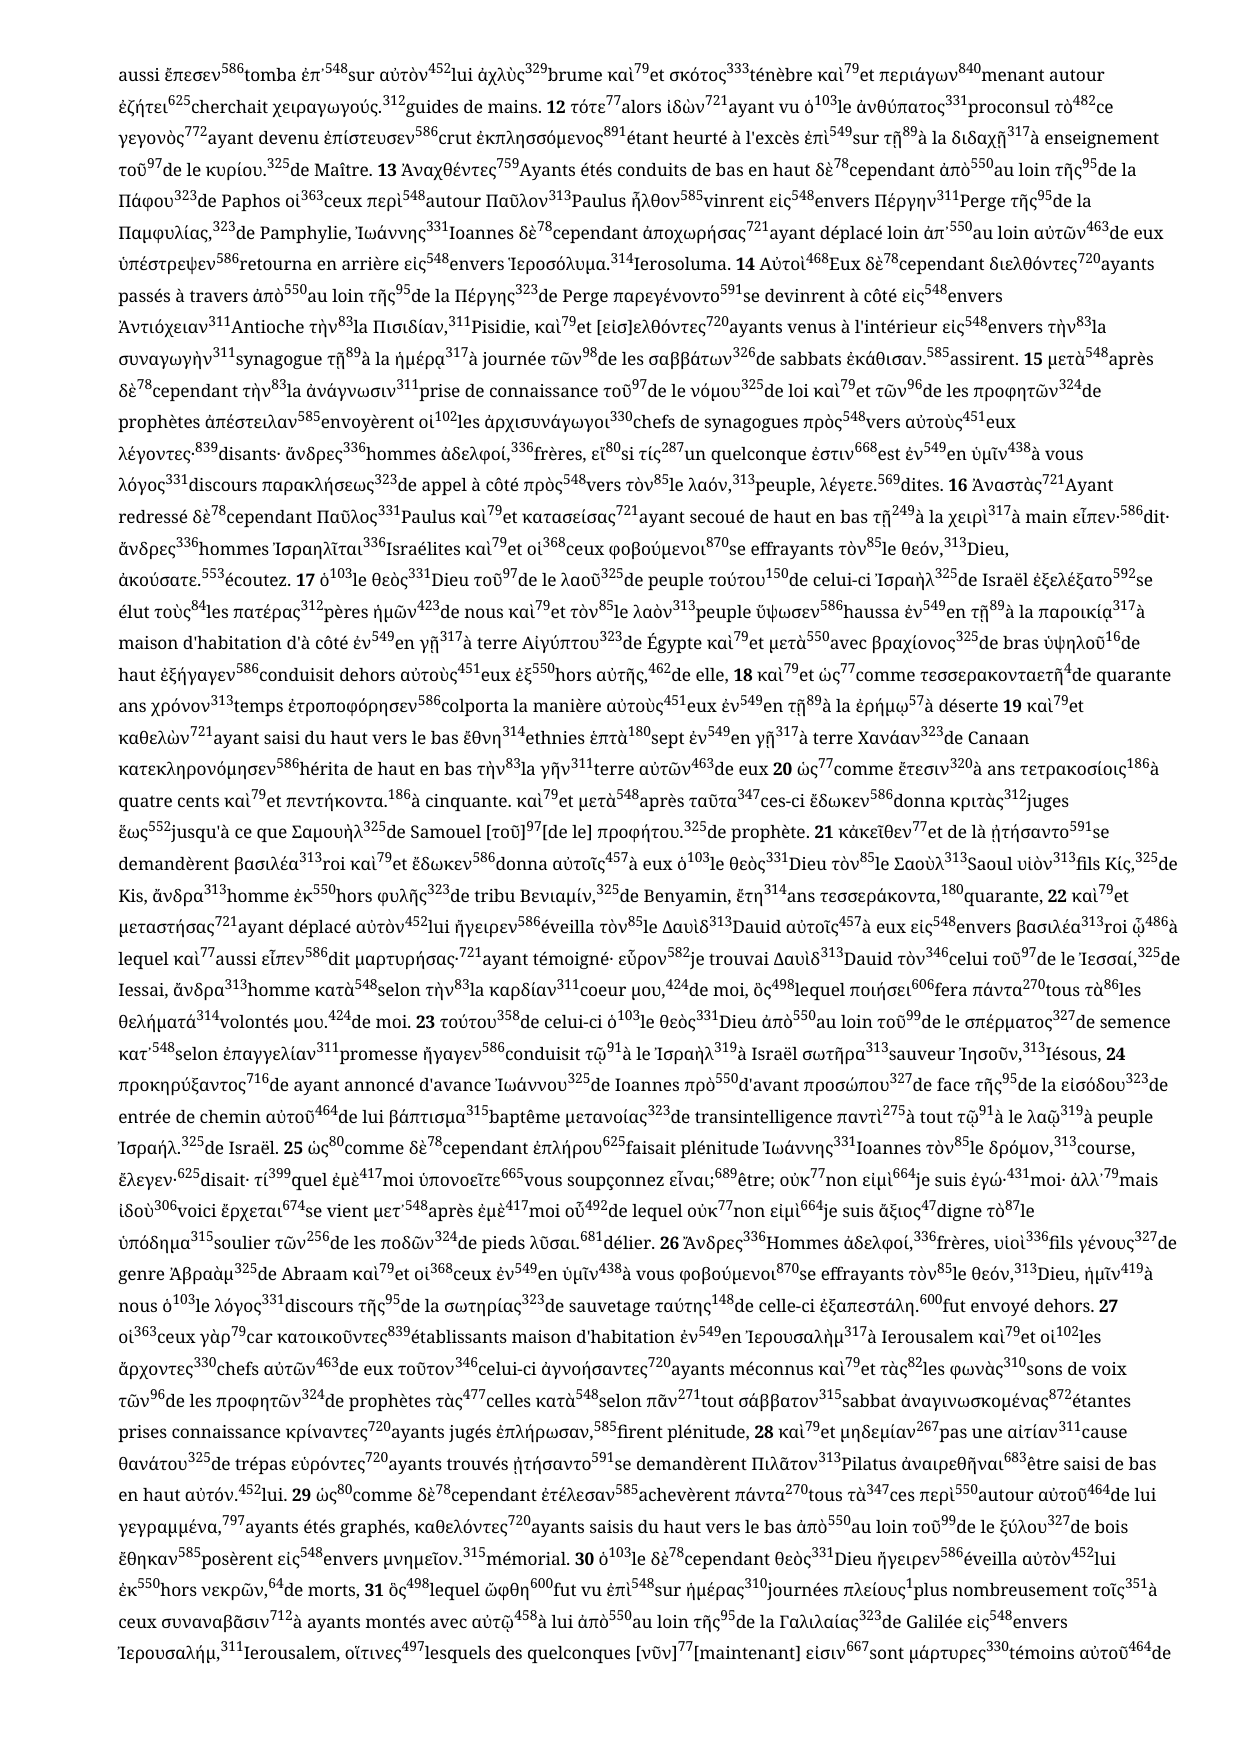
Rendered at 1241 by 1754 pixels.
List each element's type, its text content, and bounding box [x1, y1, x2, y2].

text 1 Ἦσαν624Étaient δὲ78cependant ἐν549en Ἀντιοχείᾳ317à Antioche κατὰ548selon τὴν83la οὖσαν820étante ἐκκλησίαν311église προφῆται330prophètes καὶ79et διδάσκαλοι330enseignants ὅ103le τε79et aussi Βαρναβᾶς331Bar-Nabas καὶ79et Συμεὼν331Syméon ὁ498celui καλούμενος891étant appelé Νίγερ331Niger καὶ79et Λούκιος331Loukios ὁ103le Κυρηναῖος,331Cyrénéen, Μαναήν331Manahen τε79et aussi Ἡρῴδου325de Hérode τοῦ97de le τετραάρχου325de tétrarque σύντροφος71nourri avec καὶ79et Σαῦλος.331Saul. 2 Λειτουργούντων833de Faisants liturgie δὲ78cependant αὐτῶν463de eux τῷ91à le κυρίῳ319à Maître καὶ79et νηστευόντων833de jeûnants εἶπεν586dit τὸ105le πνεῦμα333souffle τὸ105le ἅγιον·24saint· ἀφορίσατε553délimitez au loin δή340évidemment μοι420à moi τὸν85le Βαρναβᾶν313Bar-Nabas καὶ79et Σαῦλον313Saul εἰς548envers τὸ87le ἔργον315travail ὃ482lequel προσκέκλημαι644je m'ai appelé auprès αὐτούς.451eux. 3 τότε77alors νηστεύσαντες720ayants jeûnés καὶ79et προσευξάμενοι739se ayants priés καὶ79et ἐπιθέντες720ayants surposés τὰς242les χεῖρας310mains αὐτοῖς457à eux ἀπέλυσαν.585délièrent au loin. 4 Αὐτοὶ468Eux μὲν77certes οὖν79donc ἐκπεμφθέντες759ayants étés mandés dehors ὑπὸ550sous τοῦ99de le ἁγίου18de saint πνεύματος327de souffle κατῆλθον585vinrent de haut en bas εἰς548envers Σελεύκειαν,311Séleucie, ἐκεῖθέν77de là τε79et aussi ἀπέπλευσαν585naviguèrent au loin εἰς548envers Κύπρον311Chypre 5 καὶ79et γενόμενοι739se ayants devenus ἐν549en Σαλαμῖνι317à Salamine κατήγγελλον624annonçaient de haut en bas τὸν85le λόγον313discours τοῦ97de le θεοῦ325de Dieu ἐν549en ταῖς88à les συναγωγαῖς316à synagogues τῶν96de les Ἰουδαίων.64de Ioudaiens. εἶχον624avaient δὲ78cependant καὶ77aussi Ἰωάννην313Ioannes ὑπηρέτην.313ministre. 6 Διελθόντες720Ayants passés à travers δὲ78cependant ὅλην267toute entière τὴν83la νῆσον311île ἄχρι552jusqu'à l'extrémité Πάφου323de Paphos εὗρον585trouvèrent ἄνδρα313homme τινὰ269un quelconque μάγον313mage ψευδοπροφήτην313faux prophète Ἰουδαῖον4Ioudaien ᾧ486à lequel ὄνομα333nom Βαριησοῦς331Bar-Iéshou 7 ὃς498lequel ἦν625était σὺν549avec τῷ91à le ἀνθυπάτῳ319à proconsul Σεργίῳ319à Sergius Παύλῳ,319à Paulus, ἀνδρὶ319à homme συνετῷ.10à capable de comprendre. οὗτος469celui-ci προσκαλεσάμενος740se ayant appelé auprès Βαρναβᾶν313Bar-Nabas καὶ79et Σαῦλον313Saul ἐπεζήτησεν586chercha davantage ἀκοῦσαι681écouter τὸν85le λόγον313discours τοῦ97de le θεοῦ.325de Dieu. 8 ἀνθίστατο631se dressait contre δὲ78cependant αὐτοῖς457à eux Ἐλύμας331Élumas ὁ103le μάγος,331mage, οὕτως77ainsi γὰρ79car μεθερμηνεύεται680est traduit τὸ105le ὄνομα333nom αὐτοῦ,464de lui, ζητῶν840cherchant διαστρέψαι681tourner de travers τὸν85le ἀνθύπατον313proconsul ἀπὸ550au loin τῆς95de la πίστεως.323de croyance. 9 Σαῦλος331Saul δέ,78cependant, ὁ364celui καὶ77aussi Παῦλος,331Paulus, πλησθεὶς760ayant été rempli πνεύματος327de souffle ἁγίου18de saint ἀτενίσας721ayant regardé fixement εἰς548envers αὐτὸν452lui 10 εἶπεν·586dit· ὦ340O πλήρης76de plénitude παντὸς281de tout δόλου325de fraude καὶ79et πάσης279de toute ῥᾳδιουργίας,323de facilité à travailler, υἱὲ337fils διαβόλου,65de diable, ἐχθρὲ76ennemi πάσης279de toute δικαιοσύνης,323de justice, οὐ77non παύσῃ610tu te pauseras διαστρέφων840tournant de travers τὰς82les ὁδοὺς310chemins [τοῦ]97[de le] κυρίου325de Maître τὰς82les εὐθείας;50directes; 11 καὶ79et νῦν77maintenant ἰδοὺ306voici χεὶρ329main κυρίου325de Maître ἐπὶ548sur σὲ437toi καὶ79et ἔσῃ610tu te seras τυφλὸς47aveugle μὴ77ne pas βλέπων840regardant τὸν85le ἥλιον313soleil ἄχρι552jusqu'à l'extrémité καιροῦ.325de moment. παραχρῆμα77instantanément τε79et aussi ἔπεσεν586tomba ἐπ᾽548sur αὐτὸν452lui ἀχλὺς329brume καὶ79et σκότος333ténèbre καὶ79et περιάγων840menant autour ἐζήτει625cherchait χειραγωγούς.312guides de mains. 12 τότε77alors ἰδὼν721ayant vu ὁ103le ἀνθύπατος331proconsul τὸ482ce γεγονὸς772ayant devenu ἐπίστευσεν586crut ἐκπλησσόμενος891étant heurté à l'excès ἐπὶ549sur τῇ89à la διδαχῇ317à enseignement τοῦ97de le κυρίου.325de Maître. 13 Ἀναχθέντες759Ayants étés conduits de bas en haut δὲ78cependant ἀπὸ550au loin τῆς95de la Πάφου323de Paphos οἱ363ceux περὶ548autour Παῦλον313Paulus ἦλθον585vinrent εἰς548envers Πέργην311Perge τῆς95de la Παμφυλίας,323de Pamphylie, Ἰωάννης331Ioannes δὲ78cependant ἀποχωρήσας721ayant déplacé loin ἀπ᾽550au loin αὐτῶν463de eux ὑπέστρεψεν586retourna en arrière εἰς548envers Ἱεροσόλυμα.314Ierosoluma. 14 Αὐτοὶ468Eux δὲ78cependant διελθόντες720ayants passés à travers ἀπὸ550au loin τῆς95de la Πέργης323de Perge παρεγένοντο591se devinrent à côté εἰς548envers Ἀντιόχειαν311Antioche τὴν83la Πισιδίαν,311Pisidie, καὶ79et [εἰσ]ελθόντες720ayants venus à l'intérieur εἰς548envers τὴν83la συναγωγὴν311synagogue τῇ89à la ἡμέρᾳ317à journée τῶν98de les σαββάτων326de sabbats ἐκάθισαν.585assirent. 15 μετὰ548après δὲ78cependant τὴν83la ἀνάγνωσιν311prise de connaissance τοῦ97de le νόμου325de loi καὶ79et τῶν96de les προφητῶν324de prophètes ἀπέστειλαν585envoyèrent οἱ102les ἀρχισυνάγωγοι330chefs de synagogues πρὸς548vers αὐτοὺς451eux λέγοντες·839disants· ἄνδρες336hommes ἀδελφοί,336frères, εἴ80si τίς287un quelconque ἐστιν668est ἐν549en ὑμῖν438à vous λόγος331discours παρακλήσεως323de appel à côté πρὸς548vers τὸν85le λαόν,313peuple, λέγετε.569dites. 16 Ἀναστὰς721Ayant redressé δὲ78cependant Παῦλος331Paulus καὶ79et κατασείσας721ayant secoué de haut en bas τῇ249à la χειρὶ317à main εἶπεν·586dit· ἄνδρες336hommes Ἰσραηλῖται336Israélites καὶ79et οἱ368ceux φοβούμενοι870se effrayants τὸν85le θεόν,313Dieu, ἀκούσατε.553écoutez. 17 ὁ103le θεὸς331Dieu τοῦ97de le λαοῦ325de peuple τούτου150de celui-ci Ἰσραὴλ325de Israël ἐξελέξατο592se élut τοὺς84les πατέρας312pères ἡμῶν423de nous καὶ79et τὸν85le λαὸν313peuple ὕψωσεν586haussa ἐν549en τῇ89à la παροικίᾳ317à maison d'habitation d'à côté ἐν549en γῇ317à terre Αἰγύπτου323de Égypte καὶ79et μετὰ550avec βραχίονος325de bras ὑψηλοῦ16de haut ἐξήγαγεν586conduisit dehors αὐτοὺς451eux ἐξ550hors αὐτῆς,462de elle, 18 καὶ79et ὡς77comme τεσσερακονταετῆ4de quarante ans χρόνον313temps ἐτροποφόρησεν586colporta la manière αὐτοὺς451eux ἐν549en τῇ89à la ἐρήμῳ57à déserte 19 καὶ79et καθελὼν721ayant saisi du haut vers le bas ἔθνη314ethnies ἑπτὰ180sept ἐν549en γῇ317à terre Χανάαν323de Canaan κατεκληρονόμησεν586hérita de haut en bas τὴν83la γῆν311terre αὐτῶν463de eux 20 ὡς77comme ἔτεσιν320à ans τετρακοσίοις186à quatre cents καὶ79et πεντήκοντα.186à cinquante. καὶ79et μετὰ548après ταῦτα347ces-ci ἔδωκεν586donna κριτὰς312juges ἕως552jusqu'à ce que Σαμουὴλ325de Samouel [τοῦ]97[de le] προφήτου.325de prophète. 21 κἀκεῖθεν77et de là ᾐτήσαντο591se demandèrent βασιλέα313roi καὶ79et ἔδωκεν586donna αὐτοῖς457à eux ὁ103le θεὸς331Dieu τὸν85le Σαοὺλ313Saoul υἱὸν313fils Κίς,325de Kis, ἄνδρα313homme ἐκ550hors φυλῆς323de tribu Βενιαμίν,325de Benyamin, ἔτη314ans τεσσεράκοντα,180quarante, 22 καὶ79et μεταστήσας721ayant déplacé αὐτὸν452lui ἤγειρεν586éveilla τὸν85le Δαυὶδ313Dauid αὐτοῖς457à eux εἰς548envers βασιλέα313roi ᾧ486à lequel καὶ77aussi εἶπεν586dit μαρτυρήσας·721ayant témoigné· εὗρον582je trouvai Δαυὶδ313Dauid τὸν346celui τοῦ97de le Ἰεσσαί,325de Iessai, ἄνδρα313homme κατὰ548selon τὴν83la καρδίαν311coeur μου,424de moi, ὃς498lequel ποιήσει606fera πάντα270tous τὰ86les θελήματά314volontés μου.424de moi. 23 τούτου358de celui-ci ὁ103le θεὸς331Dieu ἀπὸ550au loin τοῦ99de le σπέρματος327de semence κατ᾽548selon ἐπαγγελίαν311promesse ἤγαγεν586conduisit τῷ91à le Ἰσραὴλ319à Israël σωτῆρα313sauveur Ἰησοῦν,313Iésous, 24 προκηρύξαντος716de ayant annoncé d'avance Ἰωάννου325de Ioannes πρὸ550d'avant προσώπου327de face τῆς95de la εἰσόδου323de entrée de chemin αὐτοῦ464de lui βάπτισμα315baptême μετανοίας323de transintelligence παντὶ275à tout τῷ91à le λαῷ319à peuple Ἰσραήλ.325de Israël. 25 ὡς80comme δὲ78cependant ἐπλήρου625faisait plénitude Ἰωάννης331Ioannes τὸν85le δρόμον,313course, ἔλεγεν·625disait· τί399quel ἐμὲ417moi ὑπονοεῖτε665vous soupçonnez εἶναι;689être; οὐκ77non εἰμὶ664je suis ἐγώ·431moi· ἀλλ᾽79mais ἰδοὺ306voici ἔρχεται674se vient μετ᾽548après ἐμὲ417moi οὗ492de lequel οὐκ77non εἰμὶ664je suis ἄξιος47digne τὸ87le ὑπόδημα315soulier τῶν256de les ποδῶν324de pieds λῦσαι.681délier. 26 Ἄνδρες336Hommes ἀδελφοί,336frères, υἱοὶ336fils γένους327de genre Ἀβραὰμ325de Abraam καὶ79et οἱ368ceux ἐν549en ὑμῖν438à vous φοβούμενοι870se effrayants τὸν85le θεόν,313Dieu, ἡμῖν419à nous ὁ103le λόγος331discours τῆς95de la σωτηρίας323de sauvetage ταύτης148de celle-ci ἐξαπεστάλη.600fut envoyé dehors. 27 οἱ363ceux γὰρ79car κατοικοῦντες839établissants maison d'habitation ἐν549en Ἰερουσαλὴμ317à Ierousalem καὶ79et οἱ102les ἄρχοντες330chefs αὐτῶν463de eux τοῦτον346celui-ci ἀγνοήσαντες720ayants méconnus καὶ79et τὰς82les φωνὰς310sons de voix τῶν96de les προφητῶν324de prophètes τὰς477celles κατὰ548selon πᾶν271tout σάββατον315sabbat ἀναγινωσκομένας872étantes prises connaissance κρίναντες720ayants jugés ἐπλήρωσαν,585firent plénitude, 28 καὶ79et μηδεμίαν267pas une αἰτίαν311cause θανάτου325de trépas εὑρόντες720ayants trouvés ᾐτήσαντο591se demandèrent Πιλᾶτον313Pilatus ἀναιρεθῆναι683être saisi de bas en haut αὐτόν.452lui. 29 ὡς80comme δὲ78cependant ἐτέλεσαν585achevèrent πάντα270tous τὰ347ces περὶ550autour αὐτοῦ464de lui γεγραμμένα,797ayants étés graphés, καθελόντες720ayants saisis du haut vers le bas ἀπὸ550au loin τοῦ99de le ξύλου327de bois ἔθηκαν585posèrent εἰς548envers μνημεῖον.315mémorial. 30 ὁ103le δὲ78cependant θεὸς331Dieu ἤγειρεν586éveilla αὐτὸν452lui ἐκ550hors νεκρῶν,64de morts, 31 ὃς498lequel ὤφθη600fut vu ἐπὶ548sur ἡμέρας310journées πλείους1plus nombreusement τοῖς351à ceux συναναβᾶσιν712à ayants montés avec αὐτῷ458à lui ἀπὸ550au loin τῆς95de la Γαλιλαίας323de Galilée εἰς548envers Ἰερουσαλήμ,311Ierousalem, οἵτινες497lesquels des quelconques [νῦν]77[maintenant] εἰσιν667sont μάρτυρες330témoins αὐτοῦ464de lui πρὸς548vers τὸν85le λαόν.313peuple. 32 Καὶ79Et ἡμεῖς430nous ὑμᾶς436vous εὐαγγελιζόμεθα669nous nous évangélisons τὴν83la πρὸς548vers τοὺς84les πατέρας312pères ἐπαγγελίαν311promesse γενομένην,724se ayante devenue, 33 ὅτι80en ce que ταύτην344celle-ci ὁ103le θεὸς331Dieu ἐκπεπλήρωκεν642a fait plénitude à l'excès τοῖς92à les τέκνοις320à enfants ἡμῶν423de nous ἀναστήσας721ayant redressé Ἰησοῦν313Iésous ὡς80comme καὶ77aussi ἐν549en τῷ91à le ψαλμῷ319à psaume γέγραπται654a été graphé τῷ91à le δευτέρῳ·207à deuxième· υἱός331fils μου424de moi εἶ666tu es σύ,448toi, ἐγὼ431moi σήμερον77aujourd'hui γεγέννηκά638j'ai engendré σε.437toi. 34 ὅτι80en ce que δὲ78cependant ἀνέστησεν586redressa αὐτὸν452lui ἐκ550hors νεκρῶν64de morts μηκέτι77ne pas plus μέλλοντα822imminant ὑποστρέφειν689retourner en arrière εἰς548envers διαφθοράν,311corruption à travers, οὕτως77ainsi εἴρηκεν642a dit ὅτι80en ce que δώσω602je donnerai ὑμῖν438à vous τὰ86les ὅσια54sacrés Δαυὶδ325de Dauid τὰ86les πιστά.54croyables. 35 διότι80parce que καὶ77aussi ἐν549en ἑτέρῳ378à autre-différent λέγει·668dit· οὐ77non δώσεις604tu donneras τὸν85le ὅσιόν53sacré σου442de toi ἰδεῖν681voir διαφθοράν.311corruption à travers. 36 Δαυὶδ331Dauid μὲν79certes γὰρ79car ἰδίᾳ119à en propre γενεᾷ317à génération ὑπηρετήσας721ayant administré τῇ89à la τοῦ97de le θεοῦ325de Dieu βουλῇ317à dessein ἐκοιμήθη600fut mis au coucher καὶ79et προσετέθη600fut apposé πρὸς548vers τοὺς84les πατέρας312pères αὐτοῦ464de lui καὶ79et εἶδεν586vit διαφθοράν·311corruption à travers· 37 ὃν480lequel δὲ78cependant ὁ103le θεὸς331Dieu ἤγειρεν,586éveilla, οὐκ77non εἶδεν586vit διαφθοράν.311corruption à travers. 38 γνωστὸν49connu οὖν79donc ἔστω572soit ὑμῖν,438à vous, ἄνδρες336hommes ἀδελφοί,336frères, ὅτι80en ce que διὰ550par τούτου358de celui-ci ὑμῖν438à vous ἄφεσις329abandon ἁμαρτιῶν322de fautes καταγγέλλεται,680est annoncé de haut en bas, [καὶ]79[et] ἀπὸ550au loin πάντων385de tous ὧν493de lesquels οὐκ77non ἠδυνήθητε597vous fûtes pu ἐν549en νόμῳ319à loi Μωϋσέως325de Môusês δικαιωθῆναι,683être justifié, 39 ἐν549en τούτῳ352à celui-ci πᾶς390tout ὁ364celui πιστεύων840croyant δικαιοῦται.680est justifié. 40 βλέπετε569regardez οὖν79donc μὴ80ne pas ἐπέλθῃ899que vienne sur τὸ366ce εἰρημένον815ayant été dit ἐν549en τοῖς90à les προφήταις·318à prophètes· 41 ἴδετε,553voyez, οἱ102les καταφρονηταί,330mépriseurs, καὶ79et θαυμάσατε553étonnez καὶ79et ἀφανίσθητε,562soyez faits disparaître, ὅτι80en ce que ἔργον315travail ἐργάζομαι670je me mets au travail ἐγὼ431moi ἐν549en ταῖς88à les ἡμέραις316à journées ὑμῶν,441de vous, ἔργον315travail ὃ482lequel οὐ77non μὴ77ne pas πιστεύσητε896que vous croyiez ἐάν80si le cas échéant τις390un quelconque ἐκδιηγῆται927que se décrive ὑμῖν.438à vous. 42 Ἐξιόντων833de Allants dehors δὲ78cependant αὐτῶν463de eux παρεκάλουν624appelaient à côté εἰς548envers τὸ87le μεταξὺ77entre σάββατον315sabbat λαληθῆναι683être bavardé αὐτοῖς457à eux τὰ86les ῥήματα314oraux ταῦτα.139ces-ci. 43 λυθείσης752de ayante étée déliée δὲ78cependant τῆς95de la συναγωγῆς323de synagogue ἠκολούθησαν585suivirent πολλοὶ389nombreux τῶν96de les Ἰουδαίων64de Ioudaiens καὶ79et τῶν96de les σεβομένων860de se vénérants προσηλύτων324de prosélytes τῷ91à le Παύλῳ319à Paulus καὶ79et τῷ91à le Βαρναβᾷ,319à Bar-Nabas, οἵτινες497lesquels des quelconques προσλαλοῦντες839bavardants auprès αὐτοῖς457à eux ἔπειθον624persuadaient αὐτοὺς451eux προσμένειν689rester auprès τῇ89à la χάριτι317à grâce τοῦ97de le θεοῦ.325de Dieu. 44 Τῷ93à Le δὲ78cependant ἐρχομένῳ857à se venant σαββάτῳ321à sabbat σχεδὸν77presque πᾶσα285toute ἡ101la πόλις329cité συνήχθη600fut mené ensemble ἀκοῦσαι681écouter τὸν85le λόγον313discours τοῦ97de le κυρίου.325de Maître. 45 ἰδόντες720ayants vus δὲ78cependant οἱ102les Ἰουδαῖοι70Ioudaiens τοὺς84les ὄχλους312foules ἐπλήσθησαν599furent rempli ζήλου325de zèle καὶ79et ἀντέλεγον624contredisaient τοῖς353à ces ὑπὸ550sous Παύλου325de Paulus λαλουμένοις881à étants bavardés βλασφημοῦντες.839blasphémants. 46 παρρησιασάμενοί739se ayants oralisés franchement τε79et aussi ὁ103le Παῦλος331Paulus καὶ79et ὁ103le Βαρναβᾶς331Bar-Nabas εἶπαν·585dirent· ὑμῖν438à vous ἦν625était ἀναγκαῖον49nécessaire πρῶτον77premièrement λαληθῆναι683être bavardé τὸν85le λόγον313discours τοῦ97de le θεοῦ·325de Dieu· ἐπειδὴ80parce que donc ἀπωθεῖσθε671vous vous poussez au loin αὐτὸν452lui καὶ79et οὐκ77non ἀξίους52dignes κρίνετε665vous jugez ἑαυτοὺς515vous-mêmes τῆς95de la αἰωνίου14de éternelle ζωῆς,323de vie, ἰδοὺ306voici στρεφόμεθα675nous sommes tournés εἰς548envers τὰ86les ἔθνη.314ethnies. 47 οὕτως77ainsi γὰρ79car ἐντέταλται648s'a commandé ἡμῖν419à nous ὁ103le κύριος·331Maître· τέθεικά638j'ai posé σε437toi εἰς548envers φῶς315lumière ἐθνῶν326de ethnies τοῦ360de ce εἶναί689être σε437toi εἰς548envers σωτηρίαν311sauvetage ἕως552jusqu'à ce que ἐσχάτου67de dernier τῆς95de la γῆς.323de terre. 48 Ἀκούοντα841Écoutants δὲ78cependant τὰ104les ἔθνη332ethnies ἔχαιρον624étaient de joie καὶ79et ἐδόξαζον624glorifiaient τὸν85le λόγον313discours τοῦ97de le κυρίου325de Maître καὶ79et ἐπίστευσαν585crurent ὅσοι497autant lesquels ἦσαν624étaient τεταγμένοι812ayants étés ordonnancés εἰς548envers ζωὴν311vie αἰώνιον·2éternelle· 49 διεφέρετο636était différé δὲ78cependant ὁ103le λόγος331discours τοῦ97de le κυρίου325de Maître δι᾽550par ὅλης279de toute entière τῆς95de la χώρας.323de région. 50 οἱ102les δὲ78cependant Ἰουδαῖοι70Ioudaiens παρώτρυναν585remuèrent à côté τὰς82les σεβομένας846se vénérantes γυναῖκας310femmes τὰς82les εὐσχήμονας1élégantes καὶ79et τοὺς84les πρώτους52premiers τῆς95de la πόλεως323de cité καὶ79et ἐπήγειραν585éveillèrent au dessus διωγμὸν313poursuite ἐπὶ548sur τὸν85le Παῦλον313Paulus καὶ79et Βαρναβᾶν313Bar-Nabas καὶ79et ἐξέβαλον585éjectèrent αὐτοὺς451eux ἀπὸ550au loin τῶν98de les ὁρίων326de frontières αὐτῶν.463de eux. 51 οἱ468ceux δὲ78cependant ἐκτιναξάμενοι739se ayants secoués dehors τὸν85le κονιορτὸν313poussière τῶν96de les ποδῶν324de pieds ἐπ᾽548sur αὐτοὺς451eux ἦλθον585vinrent εἰς548envers Ἰκόνιον,315Iconium, 52 οἵ102les τε79et aussi μαθηταὶ330disciples ἐπληροῦντο635étaient fait plénitude χαρᾶς323de joie καὶ79et πνεύματος327de souffle ἁγίου.18de saint. [118, 59, 1181, 1665]
